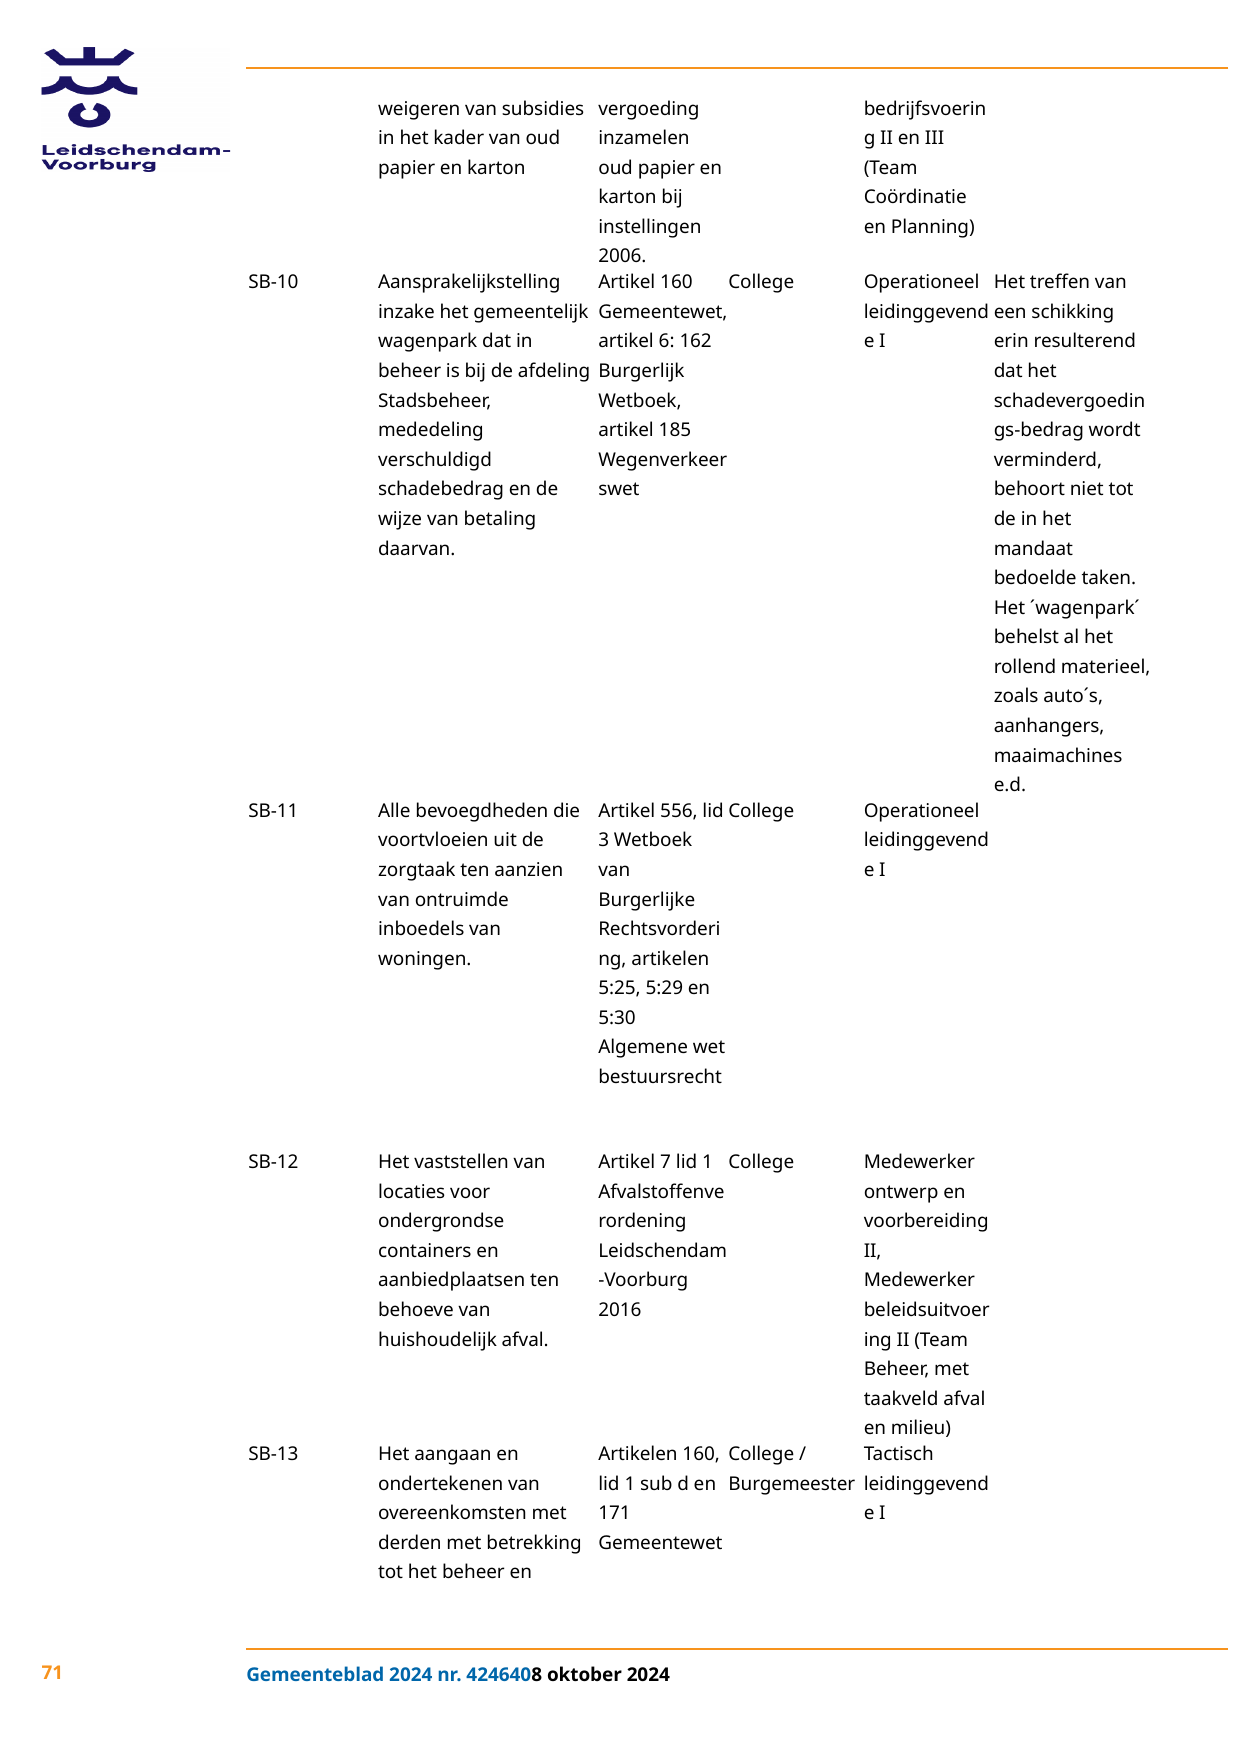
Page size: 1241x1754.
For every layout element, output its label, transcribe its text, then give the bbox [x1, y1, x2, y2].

table_cell SB-10 [248, 269, 378, 797]
table_cell SB-12 [248, 1148, 378, 1440]
table_cell [994, 1440, 1152, 1584]
table_cell Artikel 160 Gemeentewet, artikel 6: 162 Burgerlijk Wetboek, artikel 185 Wegenverkeerswet [598, 269, 728, 797]
table_cell College / Burgemeester [728, 1440, 863, 1584]
table_cell Artikel 556, lid 3 Wetboek van Burgerlijke Rechtsvordering, artikelen 5:25, 5:29 en 5:30 Algemene wet bestuursrecht [598, 797, 728, 1148]
table_cell vergoeding inzamelen oud papier en karton bij instellingen 2006. [598, 95, 728, 268]
table_cell College [728, 1148, 863, 1440]
table_cell Artikel 7 lid 1 Afvalstoffenverordening Leidschendam-Voorburg 2016 [598, 1148, 728, 1440]
table_cell Het vaststellen van locaties voor ondergrondse containers en aanbiedplaatsen ten behoeve van huishoudelijk afval. [378, 1148, 598, 1440]
table_cell [994, 1148, 1152, 1440]
table_cell Artikelen 160, lid 1 sub d en 171 Gemeentewet [598, 1440, 728, 1584]
table_cell [248, 95, 378, 268]
table_cell College [728, 269, 863, 797]
table_cell Medewerker ontwerp en voorbereiding II, Medewerker beleidsuitvoering II (Team Beheer, met taakveld afval en milieu) [864, 1148, 993, 1440]
table_cell [994, 95, 1152, 268]
table_cell Het treffen van een schikking erin resulterend dat het schadevergoedings-bedrag wordt verminderd, behoort niet tot de in het mandaat bedoelde taken. Het ´wagenpark´ behelst al het rollend materieel, zoals auto´s, aanhangers, maaimachines e.d. [994, 269, 1152, 797]
table_cell [728, 95, 863, 268]
table_cell Operationeel leidinggevende I [864, 269, 993, 797]
table_cell bedrijfsvoering II en III (Team Coördinatie en Planning) [864, 95, 993, 268]
table_cell Alle bevoegdheden die voortvloeien uit de zorgtaak ten aanzien van ontruimde inboedels van woningen. [378, 797, 598, 1148]
table_cell College [728, 797, 863, 1148]
table_cell Operationeel leidinggevende I [864, 797, 993, 1148]
table_cell weigeren van subsidies in het kader van oud papier en karton [378, 95, 598, 268]
table_cell Het aangaan en ondertekenen van overeenkomsten met derden met betrekking tot het beheer en [378, 1440, 598, 1584]
table_cell SB-13 [248, 1440, 378, 1584]
picture [41, 47, 231, 172]
table_cell Tactisch leidinggevende I [864, 1440, 993, 1584]
table_cell Aansprakelijkstelling inzake het gemeentelijk wagenpark dat in beheer is bij de afdeling Stadsbeheer, mededeling verschuldigd schadebedrag en de wijze van betaling daarvan. [378, 269, 598, 797]
table_cell [994, 797, 1152, 1148]
table_cell SB-11 [248, 797, 378, 1148]
